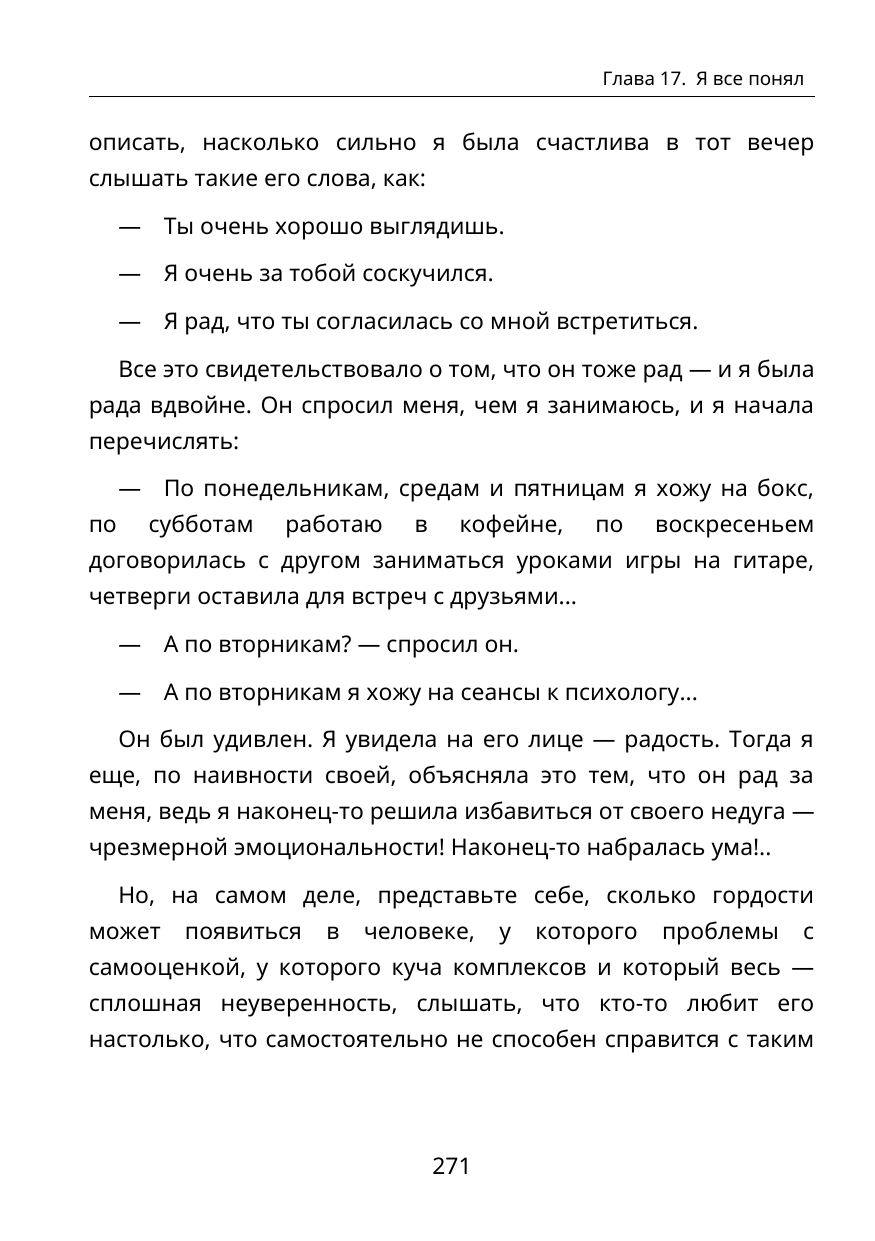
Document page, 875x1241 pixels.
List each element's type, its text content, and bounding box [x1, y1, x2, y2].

list А по вторникам я хожу на сеансы к психологу... [88, 676, 815, 707]
list Я очень за тобой соскучился. [88, 257, 815, 289]
list Я рад, что ты согласилась со мной встретиться. [88, 305, 815, 336]
list А по вторникам? — спросил он. [88, 628, 815, 659]
text Все это свидетельствовало о том, что он тоже рад — и я была рада вдвойне. Он спросил меня, чем я занимаюсь, и я начала перечислять: [88, 353, 815, 456]
list Ты очень хорошо выглядишь. [88, 210, 815, 241]
list По понедельникам, средам и пятницам я хожу на бокс, по субботам работаю в кофейне, по воскресеньем договорилась с другом заниматься уроками игры на гитаре, четверги оставила для встреч с друзьями... [88, 472, 815, 611]
text Он был удивлен. Я увидела на его лице — радость. Тогда я еще, по наивности своей, объясняла это тем, что он рад за меня, ведь я наконец-то решила избавиться от своего недуга — чрезмерной эмоциональности! Наконец-то набралась ума!.. [88, 723, 815, 862]
text Но, на самом деле, представьте себе, сколько гордости может появиться в человеке, у которого проблемы с самооценкой, у которого куча комплексов и который весь — сплошная неуверенность, слышать, что кто-то любит его настолько, что самостоятельно не способен справится с таким [88, 879, 815, 1054]
text описать, насколько сильно я была счастлива в тот вечер слышать такие его слова, как: [88, 126, 815, 193]
